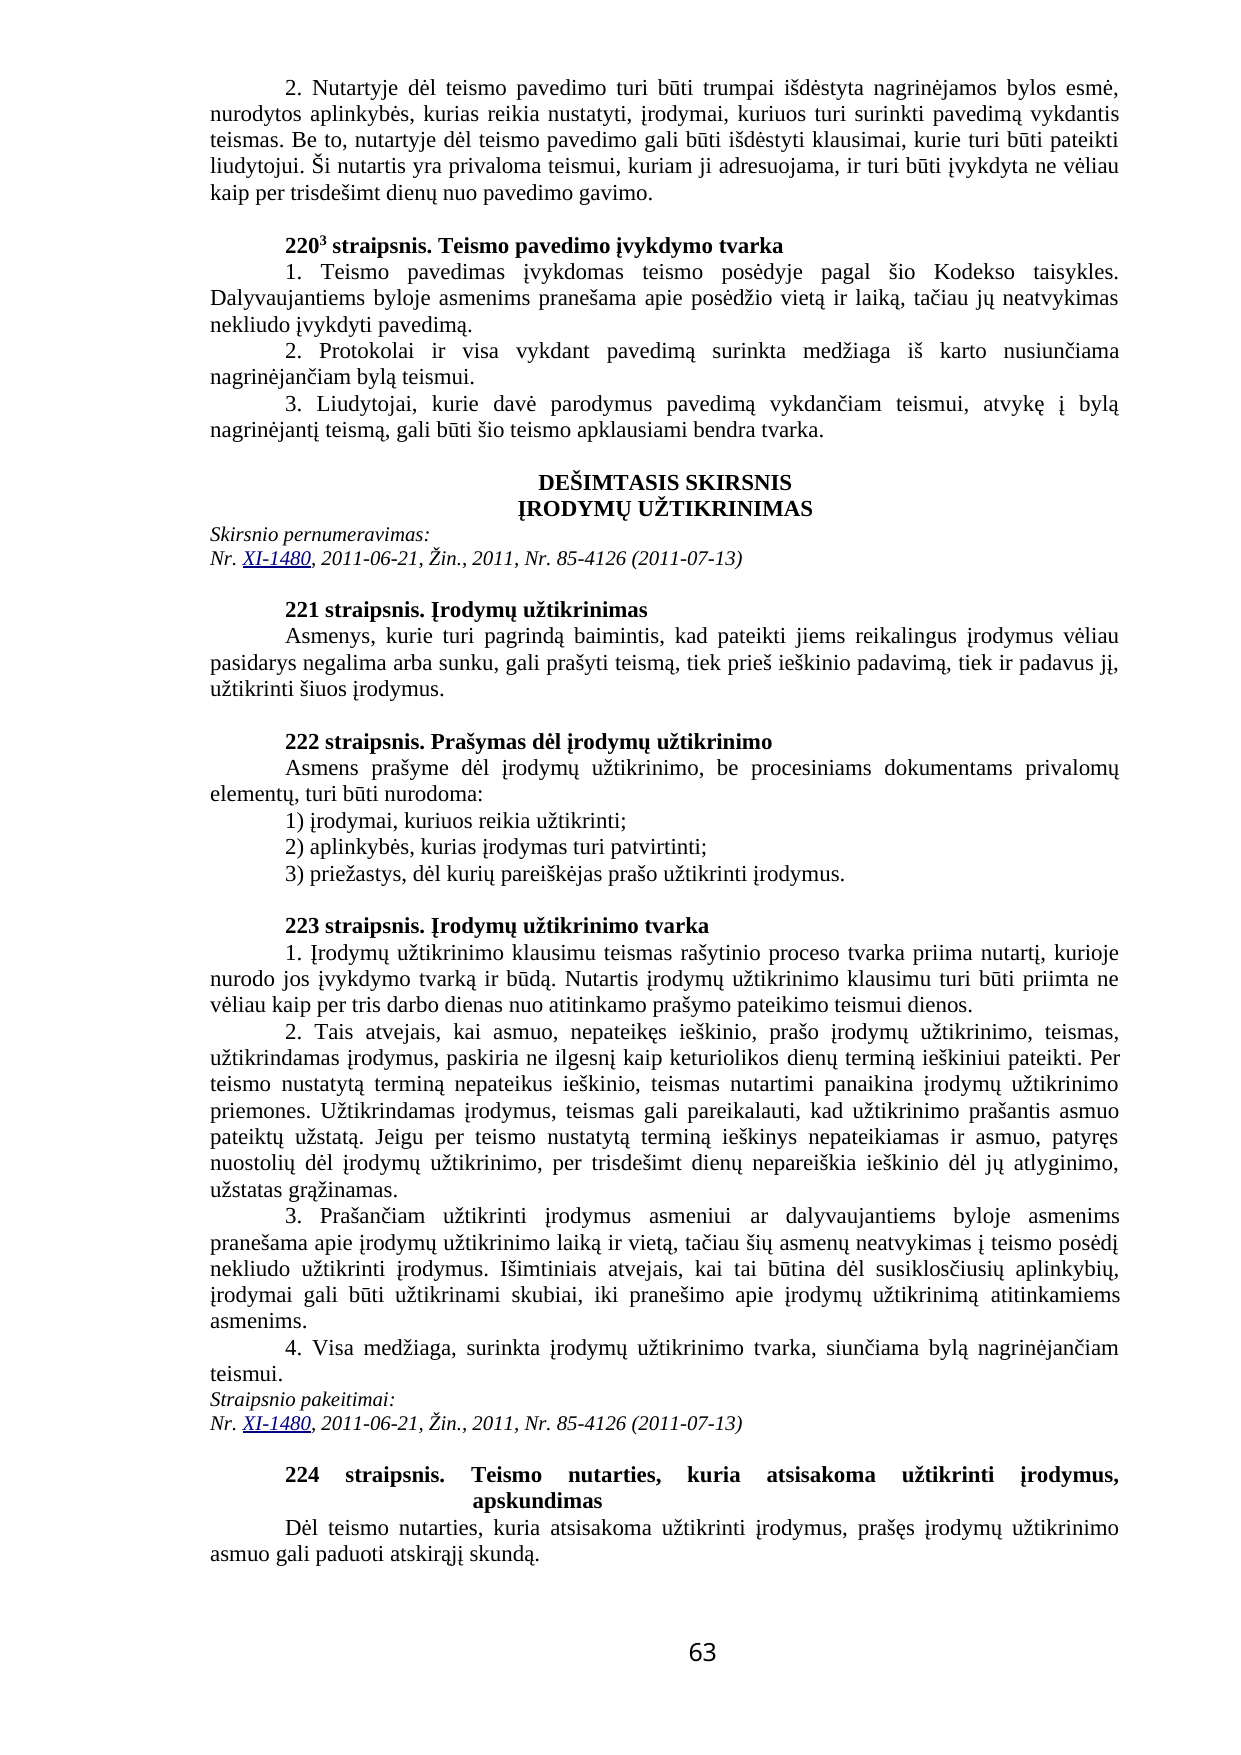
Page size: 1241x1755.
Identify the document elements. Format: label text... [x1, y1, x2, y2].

text Nr. XI-1480, 2011-06-21, Žin., 2011, Nr. 85-4126 (2011-07-13) [210, 546, 1120, 570]
text Nr. XI-1480, 2011-06-21, Žin., 2011, Nr. 85-4126 (2011-07-13) [210, 1411, 1120, 1435]
text 3. Prašančiam užtikrinti įrodymus asmeniui ar dalyvaujantiems byloje asmenims pranešama apie įrodymų užtikrinimo laiką ir vietą, tačiau šių asmenų neatvykimas į teismo posėdį nekliudo užtikrinti įrodymus. Išimtiniais atvejais, kai tai būtina dėl susiklosčiusių aplinkybių, įrodymai gali būti užtikrinami skubiai, iki pranešimo apie įrodymų užtikrinimą atitinkamiems asmenims. [210, 1202, 1120, 1334]
text 2) aplinkybės, kurias įrodymas turi patvirtinti; [210, 833, 1120, 859]
text 4. Visa medžiaga, surinkta įrodymų užtikrinimo tvarka, siunčiama bylą nagrinėjančiam teismui. [210, 1334, 1120, 1387]
text 221 straipsnis. Įrodymų užtikrinimas [210, 596, 1120, 622]
text 2. Nutartyje dėl teismo pavedimo turi būti trumpai išdėstyta nagrinėjamos bylos esmė, nurodytos aplinkybės, kurias reikia nustatyti, įrodymai, kuriuos turi surinkti pavedimą vykdantis teismas. Be to, nutartyje dėl teismo pavedimo gali būti išdėstyti klausimai, kurie turi būti pateikti liudytojui. Ši nutartis yra privaloma teismui, kuriam ji adresuojama, ir turi būti įvykdyta ne vėliau kaip per trisdešimt dienų nuo pavedimo gavimo. [210, 73, 1120, 205]
text Dėl teismo nutarties, kuria atsisakoma užtikrinti įrodymus, prašęs įrodymų užtikrinimo asmuo gali paduoti atskirąjį skundą. [210, 1514, 1120, 1567]
text 2203 straipsnis. Teismo pavedimo įvykdymo tvarka [210, 232, 1120, 258]
subtitle Įrodymų užtikrinimas [210, 495, 1120, 522]
text 1. Teismo pavedimas įvykdomas teismo posėdyje pagal šio Kodekso taisykles. Dalyvaujantiems byloje asmenims pranešama apie posėdžio vietą ir laiką, tačiau jų neatvykimas nekliudo įvykdyti pavedimą. [210, 258, 1120, 337]
text 2. Tais atvejais, kai asmuo, nepateikęs ieškinio, prašo įrodymų užtikrinimo, teismas, užtikrindamas įrodymus, paskiria ne ilgesnį kaip keturiolikos dienų terminą ieškiniui pateikti. Per teismo nustatytą terminą nepateikus ieškinio, teismas nutartimi panaikina įrodymų užtikrinimo priemones. Užtikrindamas įrodymus, teismas gali pareikalauti, kad užtikrinimo prašantis asmuo pateiktų užstatą. Jeigu per teismo nustatytą terminą ieškinys nepateikiamas ir asmuo, patyręs nuostolių dėl įrodymų užtikrinimo, per trisdešimt dienų nepareiškia ieškinio dėl jų atlyginimo, užstatas grąžinamas. [210, 1018, 1120, 1202]
text Asmenys, kurie turi pagrindą baimintis, kad pateikti jiems reikalingus įrodymus vėliau pasidarys negalima arba sunku, gali prašyti teismą, tiek prieš ieškinio padavimą, tiek ir padavus jį, užtikrinti šiuos įrodymus. [210, 622, 1120, 701]
text Skirsnio pernumeravimas: [210, 522, 1120, 546]
text 2. Protokolai ir visa vykdant pavedimą surinkta medžiaga iš karto nusiunčiama nagrinėjančiam bylą teismui. [210, 337, 1120, 390]
text 224 straipsnis. Teismo nutarties, kuria atsisakoma užtikrinti įrodymus, apskundimas [285, 1461, 1120, 1514]
text 223 straipsnis. Įrodymų užtikrinimo tvarka [210, 912, 1120, 939]
text 1. Įrodymų užtikrinimo klausimu teismas rašytinio proceso tvarka priima nutartį, kurioje nurodo jos įvykdymo tvarką ir būdą. Nutartis įrodymų užtikrinimo klausimu turi būti priimta ne vėliau kaip per tris darbo dienas nuo atitinkamo prašymo pateikimo teismui dienos. [210, 939, 1120, 1018]
text 3) priežastys, dėl kurių pareiškėjas prašo užtikrinti įrodymus. [210, 859, 1120, 886]
text Asmens prašyme dėl įrodymų užtikrinimo, be procesiniams dokumentams privalomų elementų, turi būti nurodoma: [210, 754, 1120, 807]
text 222 straipsnis. Prašymas dėl įrodymų užtikrinimo [210, 728, 1120, 754]
text 3. Liudytojai, kurie davė parodymus pavedimą vykdančiam teismui, atvykę į bylą nagrinėjantį teismą, gali būti šio teismo apklausiami bendra tvarka. [210, 390, 1120, 442]
text Straipsnio pakeitimai: [210, 1387, 1120, 1411]
text 1) įrodymai, kuriuos reikia užtikrinti; [210, 807, 1120, 833]
subtitle DeŠIMTASIS skirsnis [210, 469, 1120, 495]
